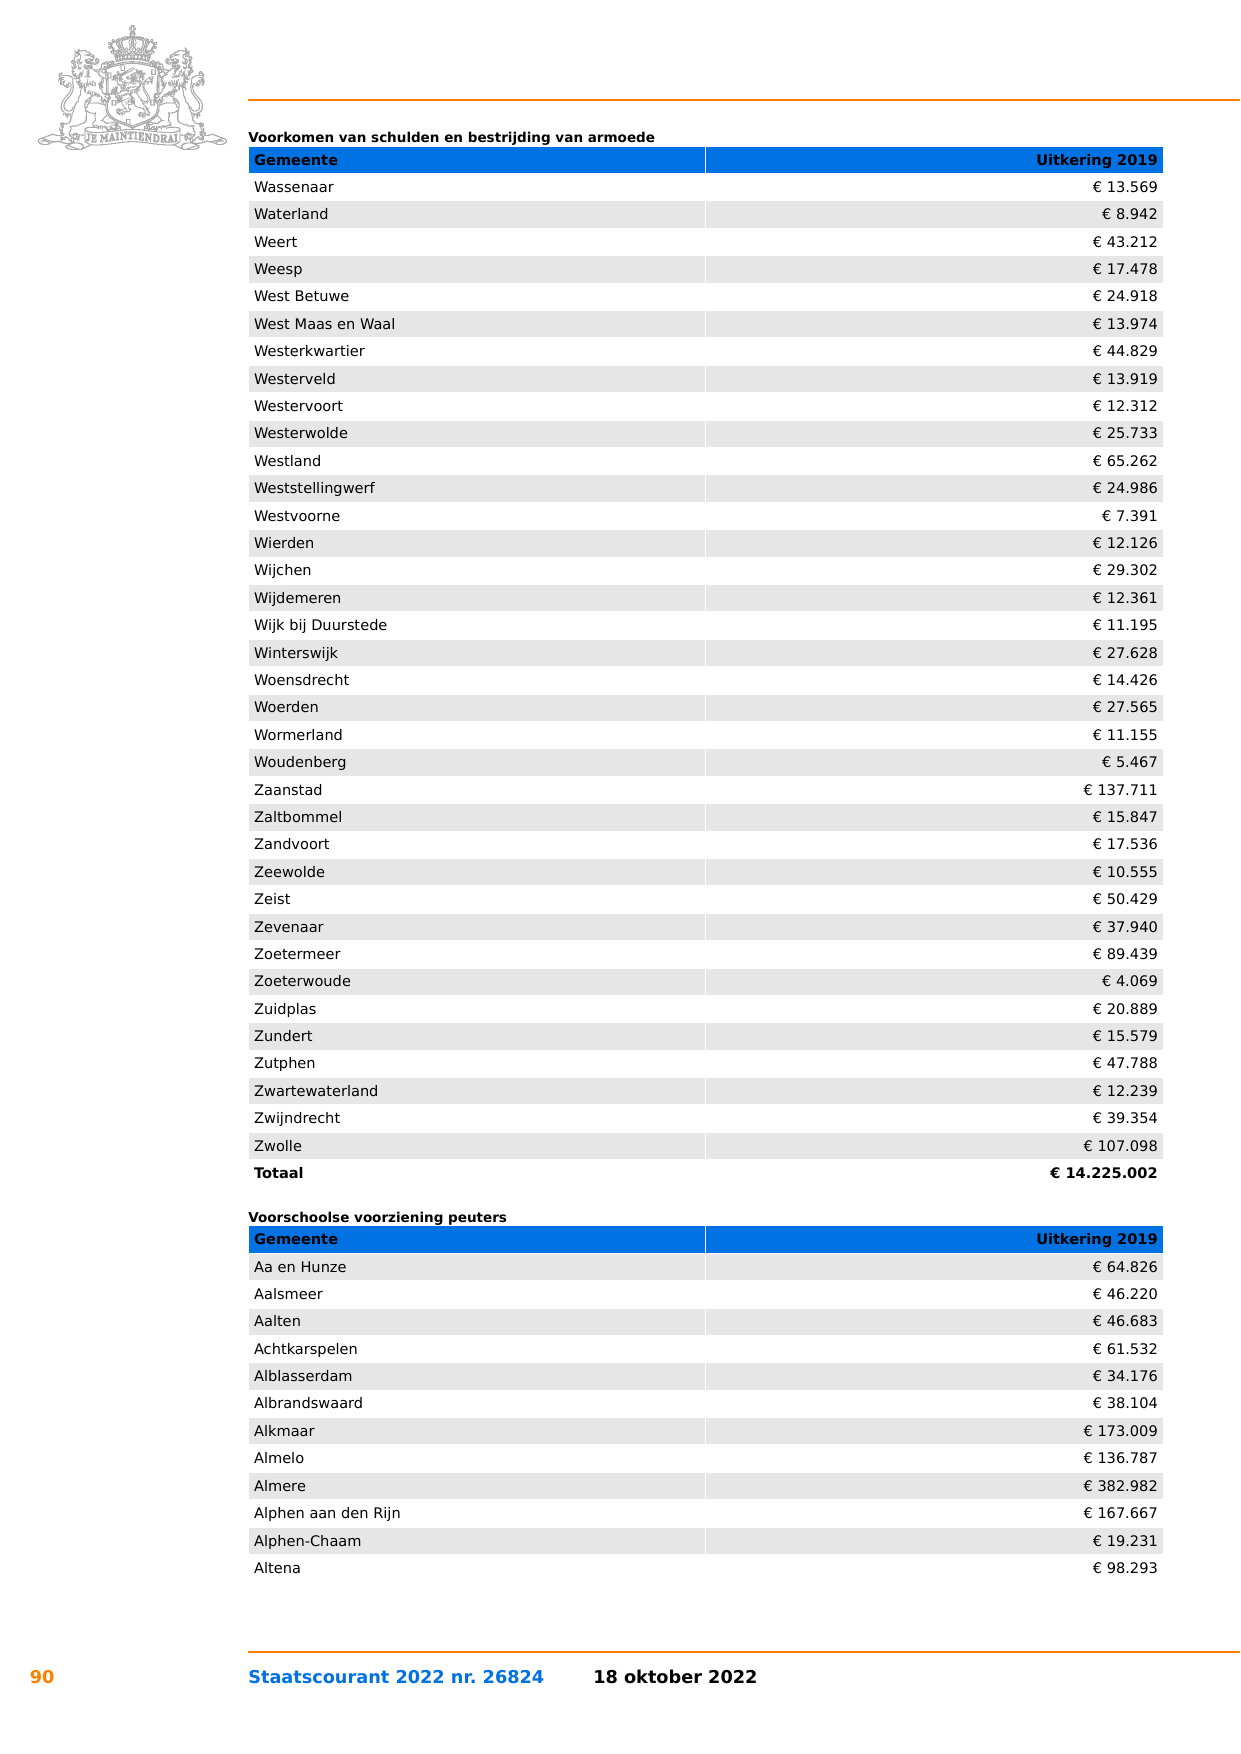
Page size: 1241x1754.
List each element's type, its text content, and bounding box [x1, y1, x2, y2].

table_cell Woensdrecht [249, 667, 705, 693]
table_cell € 8.942 [706, 201, 1163, 228]
table_cell € 29.302 [706, 558, 1163, 584]
table_cell Weert [249, 229, 705, 255]
table_cell Aalten [249, 1309, 705, 1335]
table_cell Uitkering 2019 [706, 147, 1163, 173]
table_cell € 39.354 [706, 1106, 1163, 1132]
table_cell Almelo [249, 1446, 705, 1472]
table_cell Aalsmeer [249, 1281, 705, 1307]
table_cell € 13.919 [706, 366, 1163, 392]
table_cell € 65.262 [706, 448, 1163, 474]
table_cell Uitkering 2019 [706, 1226, 1163, 1253]
picture [38, 25, 227, 150]
table_cell Almere [249, 1473, 705, 1499]
table_cell € 34.176 [706, 1363, 1163, 1390]
table_cell Achtkarspelen [249, 1336, 705, 1362]
table_cell € 173.009 [706, 1418, 1163, 1444]
table_cell Zwijndrecht [249, 1106, 705, 1132]
table_cell Zaltbommel [249, 804, 705, 831]
table_cell € 382.982 [706, 1473, 1163, 1499]
table_cell € 4.069 [706, 969, 1163, 995]
table_cell € 7.391 [706, 503, 1163, 529]
table_cell Westvoorne [249, 503, 705, 529]
table_cell € 10.555 [706, 859, 1163, 885]
table_cell Westerveld [249, 366, 705, 392]
table_cell € 11.195 [706, 613, 1163, 639]
table_cell € 17.478 [706, 256, 1163, 283]
table_cell € 43.212 [706, 229, 1163, 255]
table_cell € 107.098 [706, 1133, 1163, 1159]
table_cell Albrandswaard [249, 1391, 705, 1417]
table_cell € 136.787 [706, 1446, 1163, 1472]
table_cell Weststellingwerf [249, 475, 705, 502]
table_cell € 13.569 [706, 174, 1163, 200]
table_cell € 89.439 [706, 941, 1163, 967]
table_cell Wassenaar [249, 174, 705, 200]
table_cell Zoetermeer [249, 941, 705, 967]
table_cell € 11.155 [706, 722, 1163, 748]
table_cell Gemeente [249, 147, 705, 173]
table_cell Zeist [249, 886, 705, 913]
table_cell € 47.788 [706, 1051, 1163, 1077]
table_cell € 50.429 [706, 886, 1163, 913]
table_cell € 13.974 [706, 311, 1163, 337]
table_cell € 14.225.002 [706, 1160, 1163, 1187]
table_cell € 25.733 [706, 421, 1163, 447]
table_cell Aa en Hunze [249, 1254, 705, 1280]
table_cell Totaal [249, 1160, 705, 1187]
table_cell Alkmaar [249, 1418, 705, 1444]
table_cell Zwolle [249, 1133, 705, 1159]
table_cell € 37.940 [706, 914, 1163, 940]
table_cell Westervoort [249, 393, 705, 419]
table_cell Westland [249, 448, 705, 474]
table_cell Wijchen [249, 558, 705, 584]
table_cell € 12.126 [706, 530, 1163, 557]
table_cell € 64.826 [706, 1254, 1163, 1280]
table_cell Zwartewaterland [249, 1078, 705, 1104]
table_header Voorkomen van schulden en bestrijding van armoede [248, 130, 1163, 146]
table_cell Woudenberg [249, 749, 705, 776]
table_cell Zundert [249, 1023, 705, 1050]
table_cell Alphen-Chaam [249, 1528, 705, 1554]
table_cell € 12.239 [706, 1078, 1163, 1104]
table_cell Zuidplas [249, 996, 705, 1022]
table_cell € 27.565 [706, 695, 1163, 721]
table_cell € 12.361 [706, 585, 1163, 611]
table_cell € 44.829 [706, 339, 1163, 365]
table_cell Zutphen [249, 1051, 705, 1077]
table_cell € 20.889 [706, 996, 1163, 1022]
table_cell Winterswijk [249, 640, 705, 666]
table_cell € 19.231 [706, 1528, 1163, 1554]
table_cell Waterland [249, 201, 705, 228]
table_cell Zaanstad [249, 777, 705, 803]
table_cell Westerwolde [249, 421, 705, 447]
table_cell Wijdemeren [249, 585, 705, 611]
table_cell € 15.847 [706, 804, 1163, 831]
table_cell Alphen aan den Rijn [249, 1500, 705, 1527]
table_cell Zoeterwoude [249, 969, 705, 995]
table_header Voorschoolse voorziening peuters [248, 1210, 1163, 1225]
table_cell € 17.536 [706, 832, 1163, 858]
table_cell Woerden [249, 695, 705, 721]
table_cell Zandvoort [249, 832, 705, 858]
table_cell € 15.579 [706, 1023, 1163, 1050]
table_cell € 61.532 [706, 1336, 1163, 1362]
table_cell € 24.986 [706, 475, 1163, 502]
table_cell Wijk bij Duurstede [249, 613, 705, 639]
table_cell € 14.426 [706, 667, 1163, 693]
table_cell Zevenaar [249, 914, 705, 940]
table_cell € 38.104 [706, 1391, 1163, 1417]
table_cell Weesp [249, 256, 705, 283]
table_cell € 12.312 [706, 393, 1163, 419]
table_cell Wierden [249, 530, 705, 557]
table_cell Wormerland [249, 722, 705, 748]
table_cell € 98.293 [706, 1555, 1163, 1581]
table_cell Altena [249, 1555, 705, 1581]
table_cell € 27.628 [706, 640, 1163, 666]
table_cell Zeewolde [249, 859, 705, 885]
table_cell € 46.683 [706, 1309, 1163, 1335]
table_cell € 167.667 [706, 1500, 1163, 1527]
table_cell € 46.220 [706, 1281, 1163, 1307]
table_cell Alblasserdam [249, 1363, 705, 1390]
table_cell Gemeente [249, 1226, 705, 1253]
table_cell € 5.467 [706, 749, 1163, 776]
table_cell € 137.711 [706, 777, 1163, 803]
table_cell West Maas en Waal [249, 311, 705, 337]
table_cell Westerkwartier [249, 339, 705, 365]
table_cell € 24.918 [706, 284, 1163, 310]
table_cell West Betuwe [249, 284, 705, 310]
